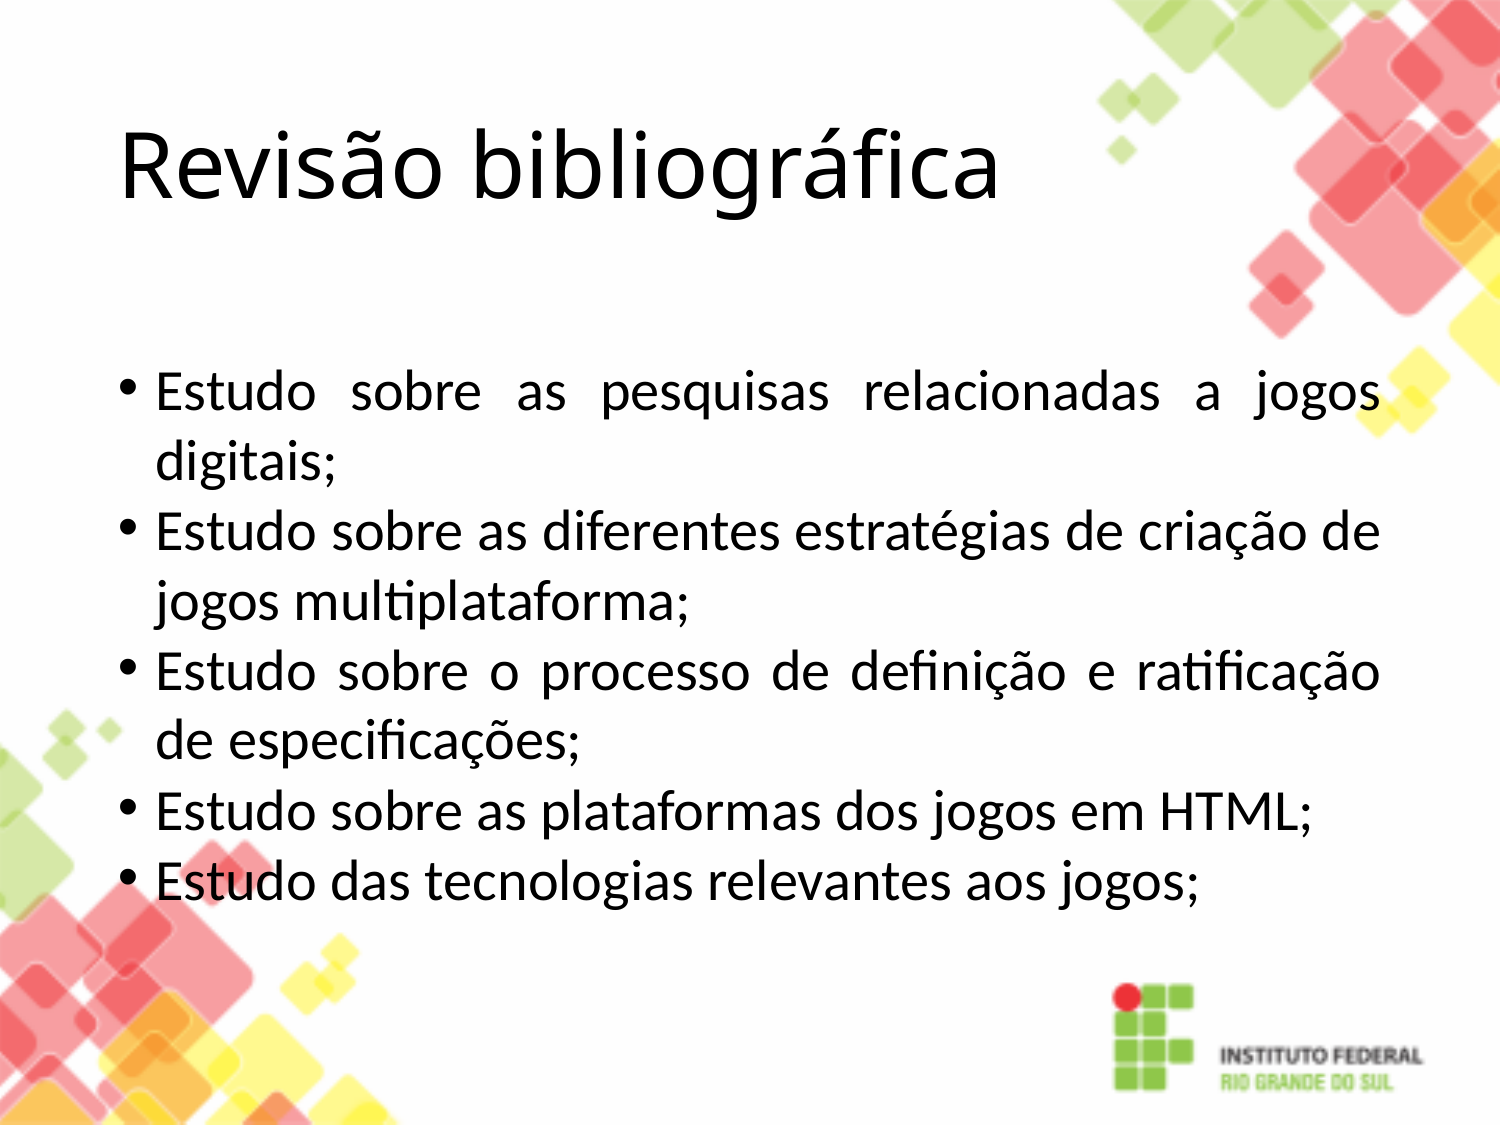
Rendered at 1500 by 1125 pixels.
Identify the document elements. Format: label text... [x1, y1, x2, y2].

picture [0, 0, 1500, 1125]
text_box Revisão bibliográfica [103, 59, 1397, 278]
text_box Estudo sobre as pesquisas relacionadas a jogos digitais; Estudo sobre as diferentes estratégias de criação de jogos multiplataforma; Estudo sobre o processo de definição e ratificação de especificações; Estudo sobre as plataformas dos jogos em HTML; Estudo das tecnologias relevantes aos jogos; [103, 299, 1397, 1014]
